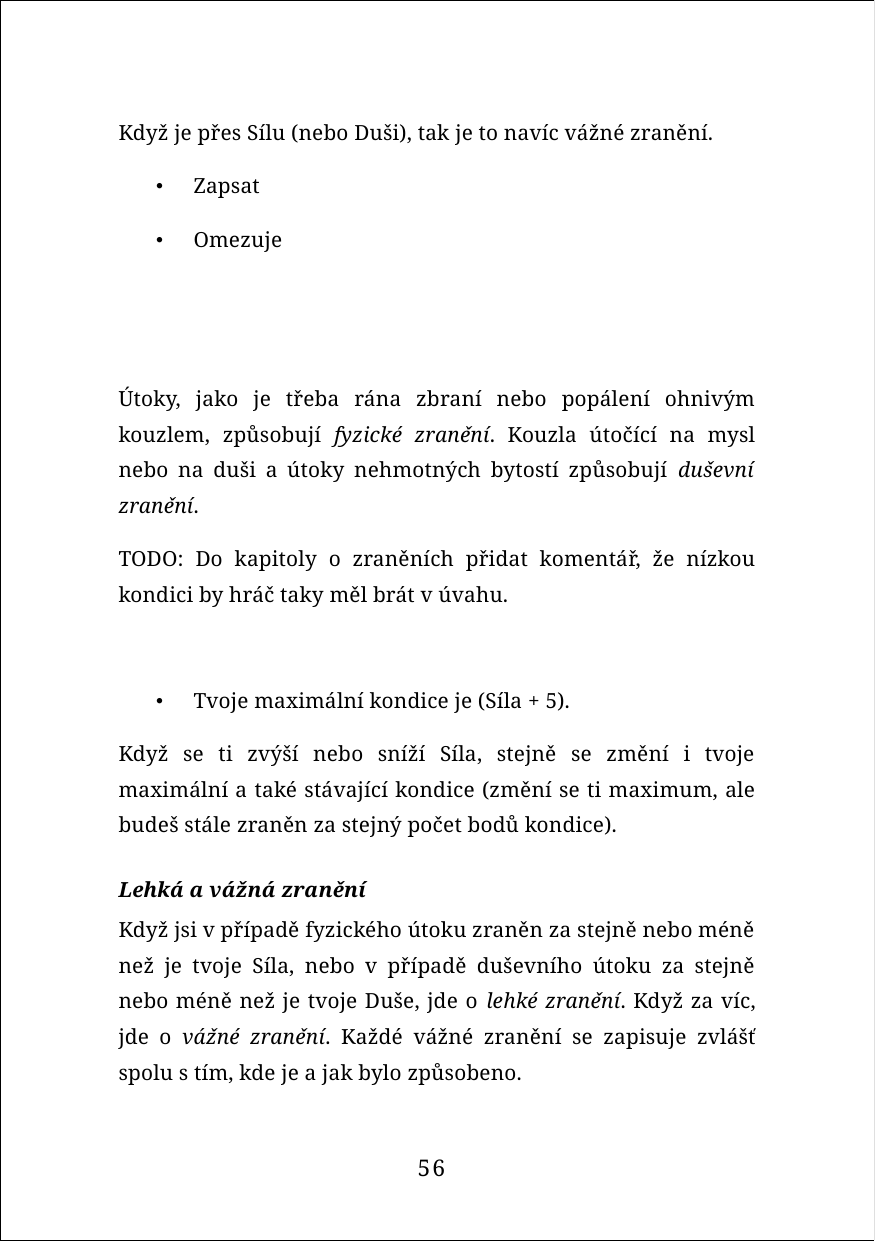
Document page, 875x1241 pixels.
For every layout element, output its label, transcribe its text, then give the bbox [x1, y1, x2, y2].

list Omezuje [156, 225, 756, 253]
list Tvoje maximální kondice je (Síla + 5). [156, 686, 756, 714]
list Zapsat [156, 171, 756, 200]
text Když je přes Sílu (nebo Duši), tak je to navíc vážné zranění. [118, 118, 756, 147]
text Když jsi v případě fyzického útoku zraněn za stejně nebo méně než je tvoje Síla, nebo v případě duševního útoku za stejně nebo méně než je tvoje Duše, jde o lehké zranění. Když za víc, jde o vážné zranění. Každé vážné zranění se zapisuje zvlášť spolu s tím, kde je a jak bylo způsobeno. [118, 916, 756, 1086]
text Útoky, jako je třeba rána zbraní nebo popálení ohnivým kouzlem, způsobují fyzické zranění. Kouzla útočící na mysl nebo na duši a útoky nehmotných bytostí způsobují duševní zranění. [118, 384, 756, 519]
list TODO: Do kapitoly o zraněních přidat komentář, že nízkou kondici by hráč taky měl brát v úvahu. [118, 544, 756, 608]
subtitle Lehká a vážná zranění [118, 875, 756, 904]
text Když se ti zvýší nebo sníží Síla, stejně se změní i tvoje maximální a také stávající kondice (změní se ti maximum, ale budeš stále zraněn za stejný počet bodů kondice). [118, 739, 756, 839]
